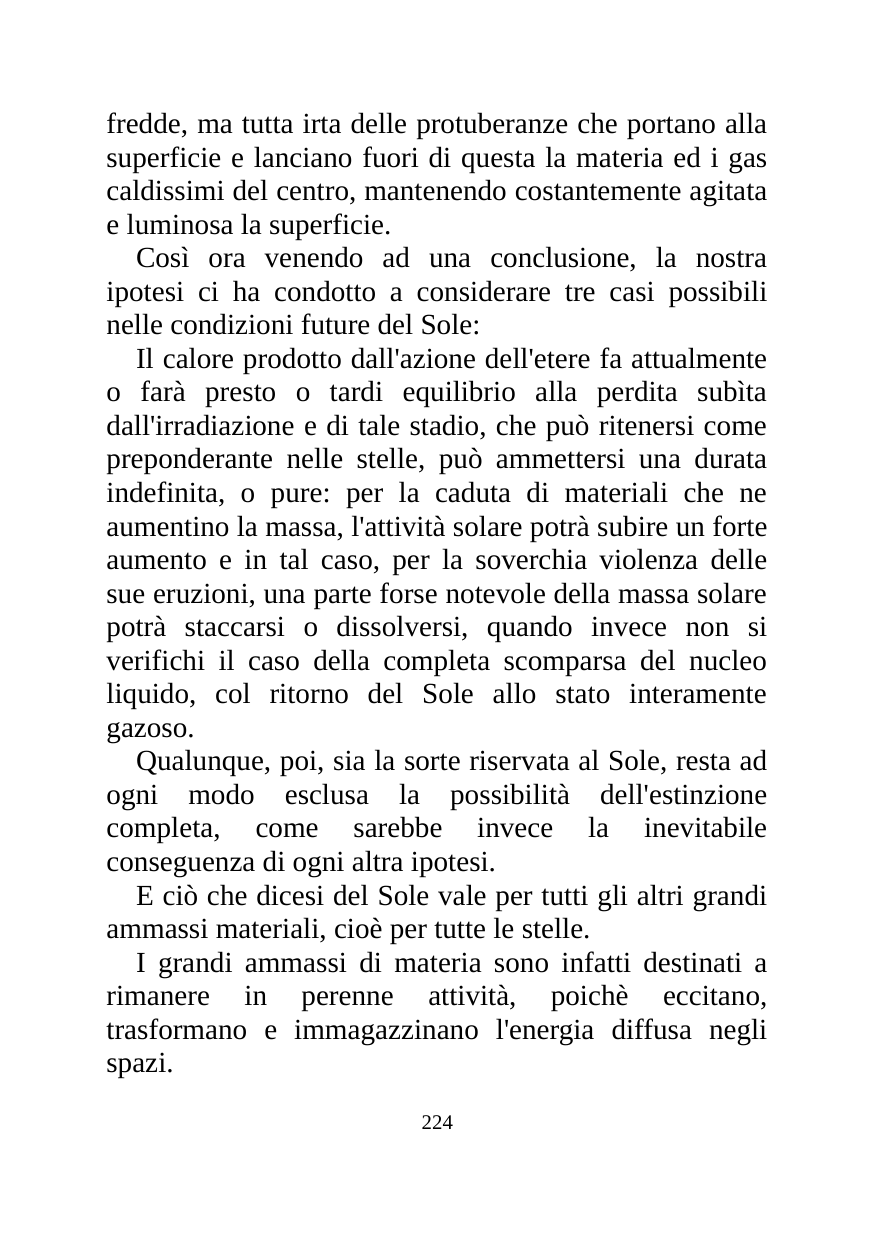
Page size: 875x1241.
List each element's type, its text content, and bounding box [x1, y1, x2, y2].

text E ciò che dicesi del Sole vale per tutti gli altri grandi ammassi materiali, cioè per tutte le stelle. [106, 878, 768, 945]
text Qualunque, poi, sia la sorte riservata al Sole, resta ad ogni modo esclusa la possibilità dell'estinzione completa, come sarebbe invece la inevitabile conseguenza di ogni altra ipotesi. [106, 743, 768, 878]
text Il calore prodotto dall'azione dell'etere fa attualmente o farà presto o tardi equilibrio alla perdita subìta dall'irradiazione e di tale stadio, che può ritenersi come preponderante nelle stelle, può ammettersi una durata indefinita, o pure: per la caduta di materiali che ne aumentino la massa, l'attività solare potrà subire un forte aumento e in tal caso, per la soverchia violenza delle sue eruzioni, una parte forse notevole della massa solare potrà staccarsi o dissolversi, quando invece non si verifichi il caso della completa scomparsa del nucleo liquido, col ritorno del Sole allo stato interamente gazoso. [106, 341, 768, 743]
text Così ora venendo ad una conclusione, la nostra ipotesi ci ha condotto a considerare tre casi possibili nelle condizioni future del Sole: [106, 240, 768, 341]
text I grandi ammassi di materia sono infatti destinati a rimanere in perenne attività, poichè eccitano, trasformano e immagazzinano l'energia diffusa negli spazi. [106, 945, 768, 1079]
text fredde, ma tutta irta delle protuberanze che portano alla superficie e lanciano fuori di questa la materia ed i gas caldissimi del centro, mantenendo costantemente agitata e luminosa la superficie. [106, 106, 768, 240]
